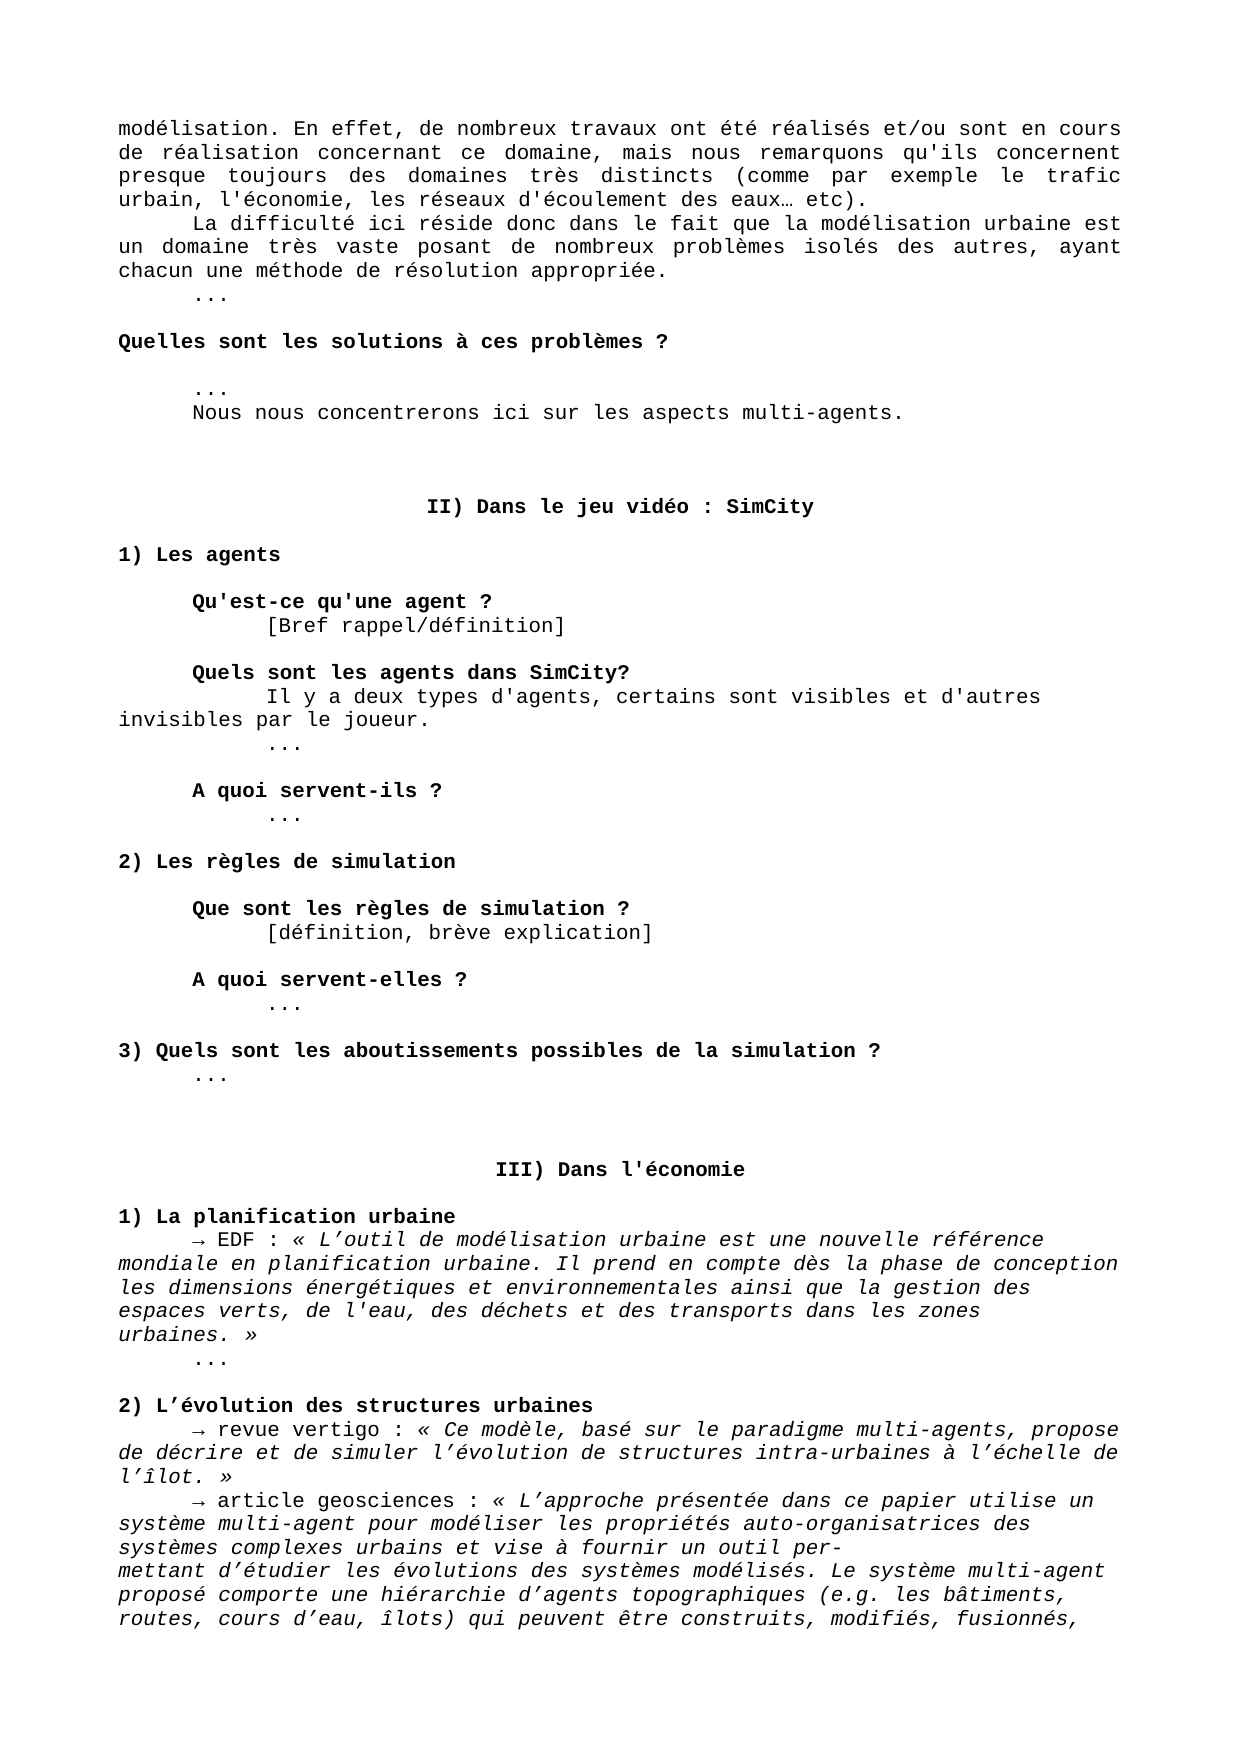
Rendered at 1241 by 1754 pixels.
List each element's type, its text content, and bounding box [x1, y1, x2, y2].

text 3) Quels sont les aboutissements possibles de la simulation ? [118, 1040, 1122, 1064]
text ... [118, 804, 1122, 827]
text 1) Les agents [118, 544, 1122, 567]
text modélisation. En effet, de nombreux travaux ont été réalisés et/ou sont en cours de réalisation concernant ce domaine, mais nous remarquons qu'ils concernent presque toujours des domaines très distincts (comme par exemple le trafic urbain, l'économie, les réseaux d'écoulement des eaux… etc). [118, 118, 1122, 213]
text Nous nous concentrerons ici sur les aspects multi-agents. [118, 402, 1122, 426]
text 2) Les règles de simulation [118, 851, 1122, 875]
text Il y a deux types d'agents, certains sont visibles et d'autres invisibles par le joueur. [118, 686, 1122, 733]
text 1) La planification urbaine [118, 1206, 1122, 1229]
text Que sont les règles de simulation ? [118, 898, 1122, 922]
text mettant d’étudier les évolutions des systèmes modélisés. Le système multi-agent proposé comporte une hiérarchie d’agents topographiques (e.g. les bâtiments, routes, cours d’eau, îlots) qui peuvent être construits, modifiés, fusionnés, [118, 1561, 1122, 1631]
text ... [118, 1064, 1122, 1088]
text [définition, brève explication] [118, 922, 1122, 946]
text → EDF : « L’outil de modélisation urbaine est une nouvelle référence mondiale en planification urbaine. Il prend en compte dès la phase de conception les dimensions énergétiques et environnementales ainsi que la gestion des espaces verts, de l'eau, des déchets et des transports dans les zones urbaines. » [118, 1229, 1122, 1348]
text III) Dans l'économie [118, 1158, 1122, 1182]
text ... [118, 733, 1122, 757]
text ... [118, 1348, 1122, 1371]
text ... [118, 993, 1122, 1017]
text La difficulté ici réside donc dans le fait que la modélisation urbaine est un domaine très vaste posant de nombreux problèmes isolés des autres, ayant chacun une méthode de résolution appropriée. [118, 213, 1122, 284]
text II) Dans le jeu vidéo : SimCity [118, 496, 1122, 520]
text A quoi servent-elles ? [118, 969, 1122, 993]
text ... [118, 284, 1122, 307]
text ... [118, 378, 1122, 402]
text 2) L’évolution des structures urbaines [118, 1395, 1122, 1419]
text [Bref rappel/définition] [118, 615, 1122, 638]
text Qu'est-ce qu'une agent ? [118, 591, 1122, 615]
text → revue vertigo : « Ce modèle, basé sur le paradigme multi-agents, propose de décrire et de simuler l’évolution de structures intra-urbaines à l’échelle de l’îlot. » [118, 1419, 1122, 1489]
text Quelles sont les solutions à ces problèmes ? [118, 331, 1122, 354]
text A quoi servent-ils ? [118, 780, 1122, 804]
text → article geosciences : « L’approche présentée dans ce papier utilise un système multi-agent pour modéliser les propriétés auto-organisatrices des systèmes complexes urbains et vise à fournir un outil per- [118, 1489, 1122, 1561]
text Quels sont les agents dans SimCity? [118, 662, 1122, 686]
